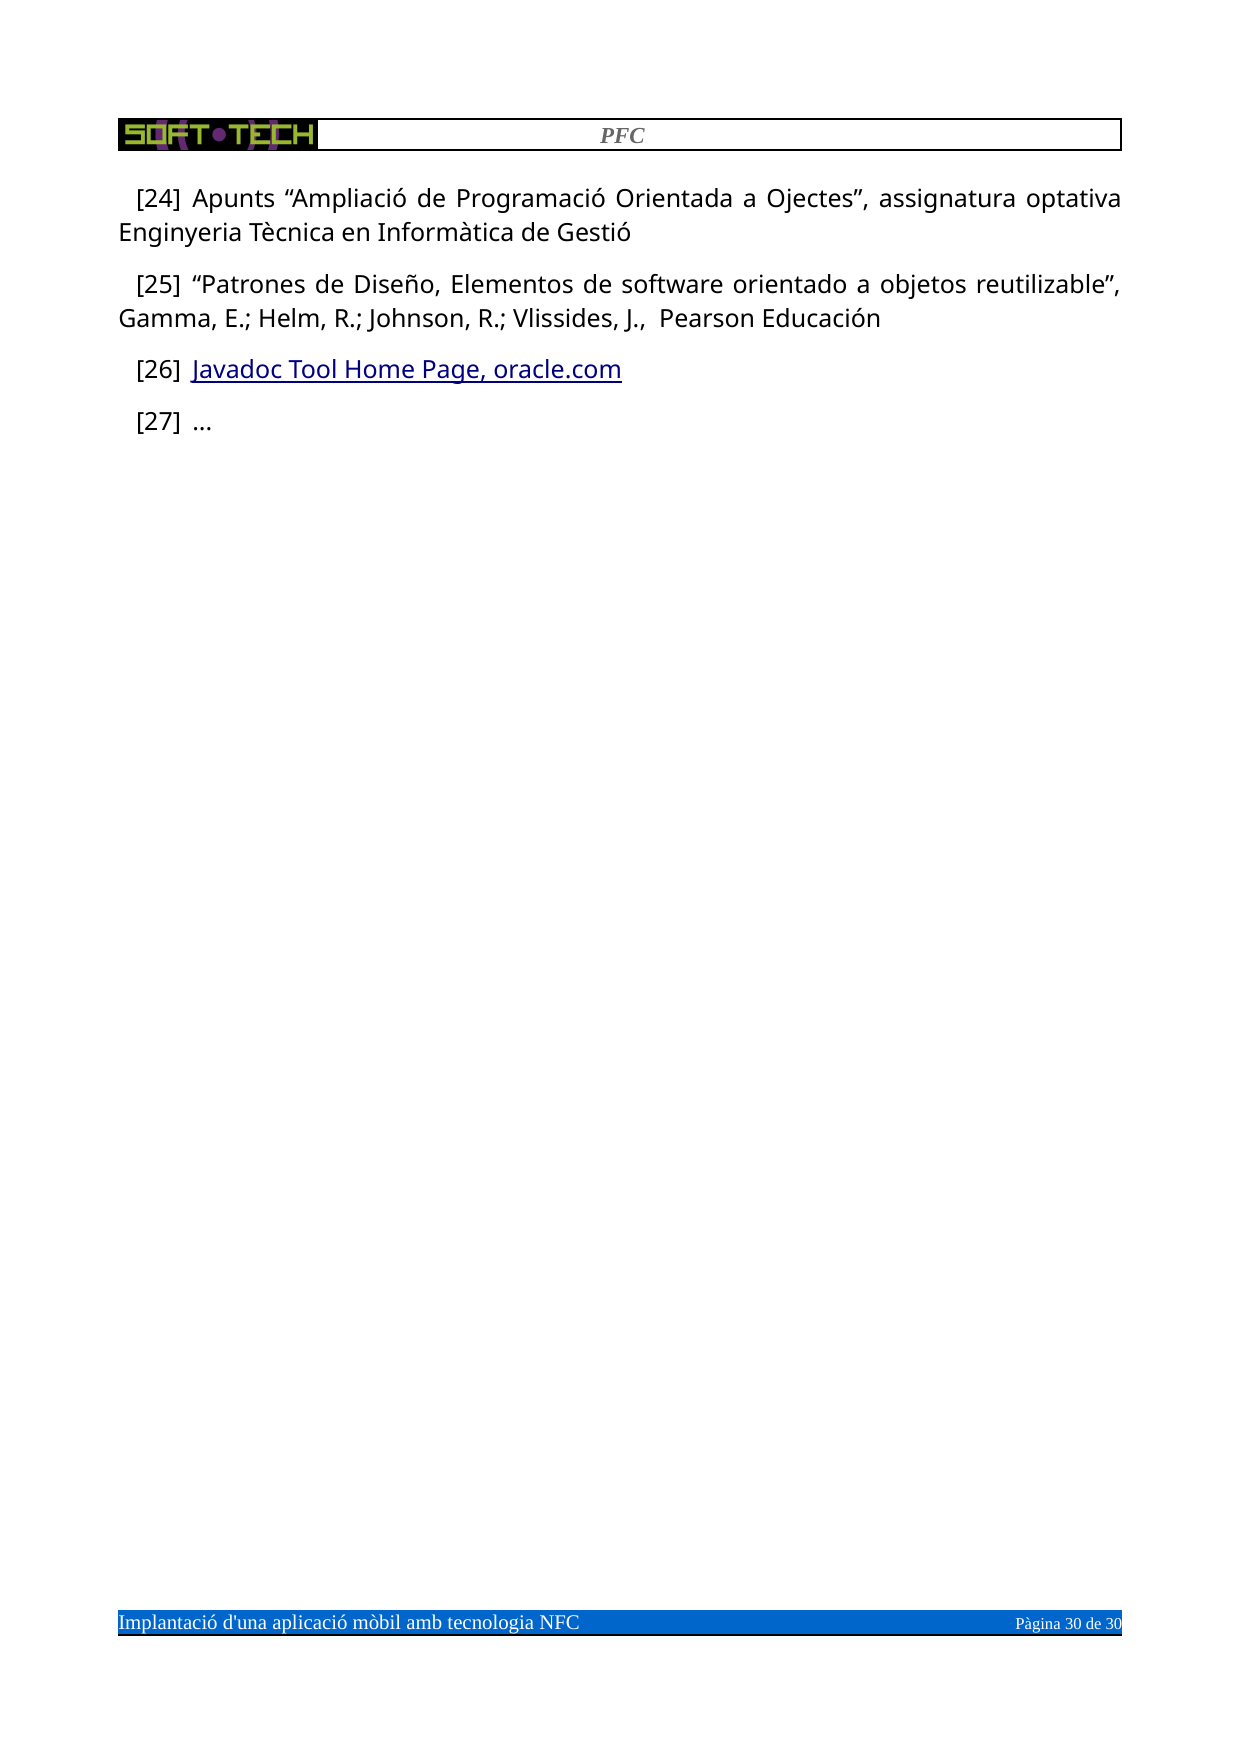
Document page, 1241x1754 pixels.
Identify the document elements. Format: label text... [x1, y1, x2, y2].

text [27] ... [118, 404, 1122, 438]
text [24] Apunts “Ampliació de Programació Orientada a Ojectes”, assignatura optativa Enginyeria Tècnica en Informàtica de Gestió [118, 181, 1122, 249]
picture [120, 120, 318, 150]
text [25] “Patrones de Diseño, Elementos de software orientado a objetos reutilizable”, Gamma, E.; Helm, R.; Johnson, R.; Vlissides, J., Pearson Educación [118, 266, 1122, 334]
text [26] Javadoc Tool Home Page, oracle.com [118, 352, 1122, 386]
